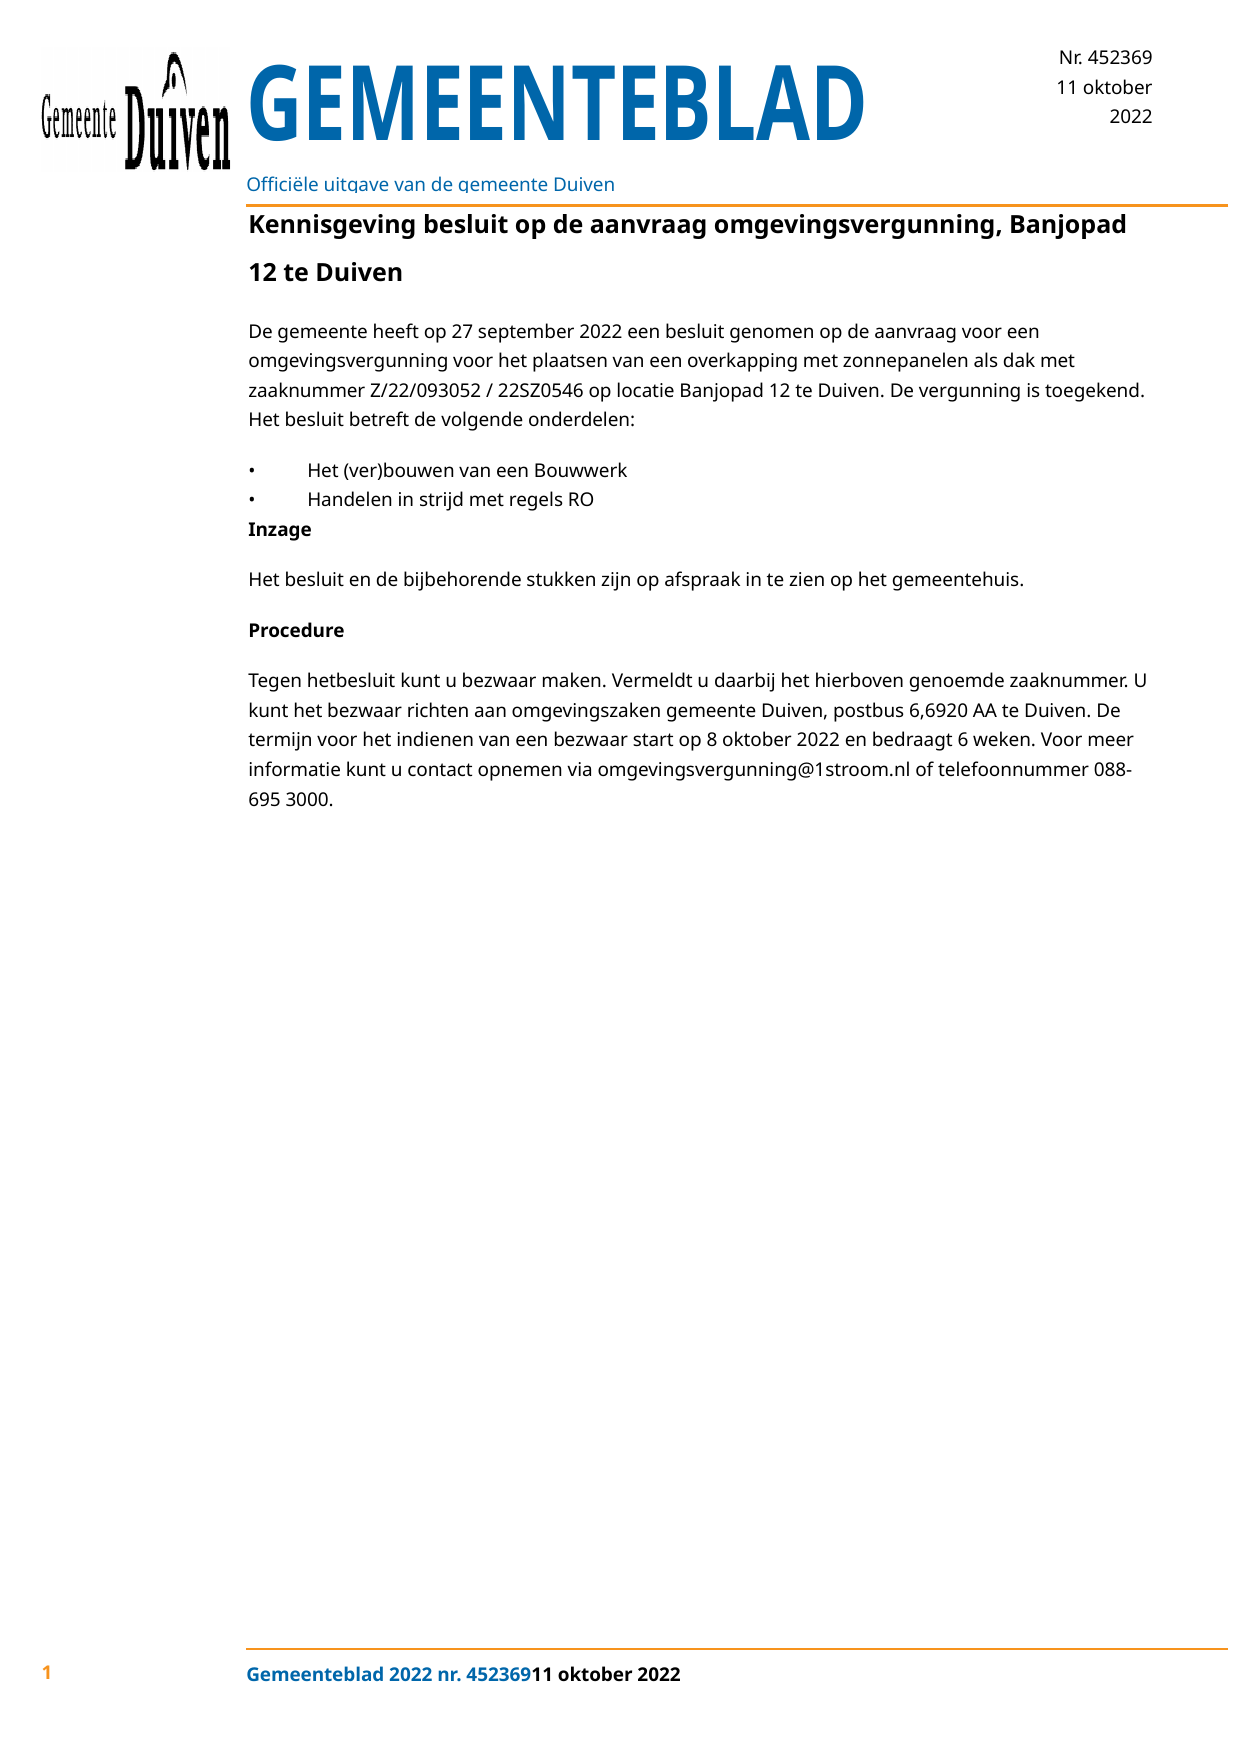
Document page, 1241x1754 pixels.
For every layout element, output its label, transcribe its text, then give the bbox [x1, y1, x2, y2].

text Procedure [248, 617, 1152, 643]
text De gemeente heeft op 27 september 2022 een besluit genomen op de aanvraag voor een omgevingsvergunning voor het plaatsen van een overkapping met zonnepanelen als dak met zaaknummer Z/22/093052 / 22SZ0546 op locatie Banjopad 12 te Duiven. De vergunning is toegekend. Het besluit betreft de volgende onderdelen: [248, 318, 1152, 432]
text Het besluit en de bijbehorende stukken zijn op afspraak in te zien op het gemeentehuis. [248, 567, 1152, 592]
text Inzage [248, 516, 1152, 542]
text Kennisgeving besluit op de aanvraag omgevingsvergunning, Banjopad 12 te Duiven [248, 207, 1152, 288]
text Tegen hetbesluit kunt u bezwaar maken. Vermeldt u daarbij het hierboven genoemde zaaknummer. U kunt het bezwaar richten aan omgevingszaken gemeente Duiven, postbus 6,6920 AA te Duiven. De termijn voor het indienen van een bezwaar start op 8 oktober 2022 en bedraagt 6 weken. Voor meer informatie kunt u contact opnemen via omgevingsvergunning@1stroom.nl of telefoonnummer 088-695 3000. [248, 667, 1152, 812]
list Het (ver)bouwen van een Bouwwerk [248, 457, 1152, 483]
list Handelen in strijd met regels RO [248, 487, 1152, 512]
picture [41, 47, 231, 172]
